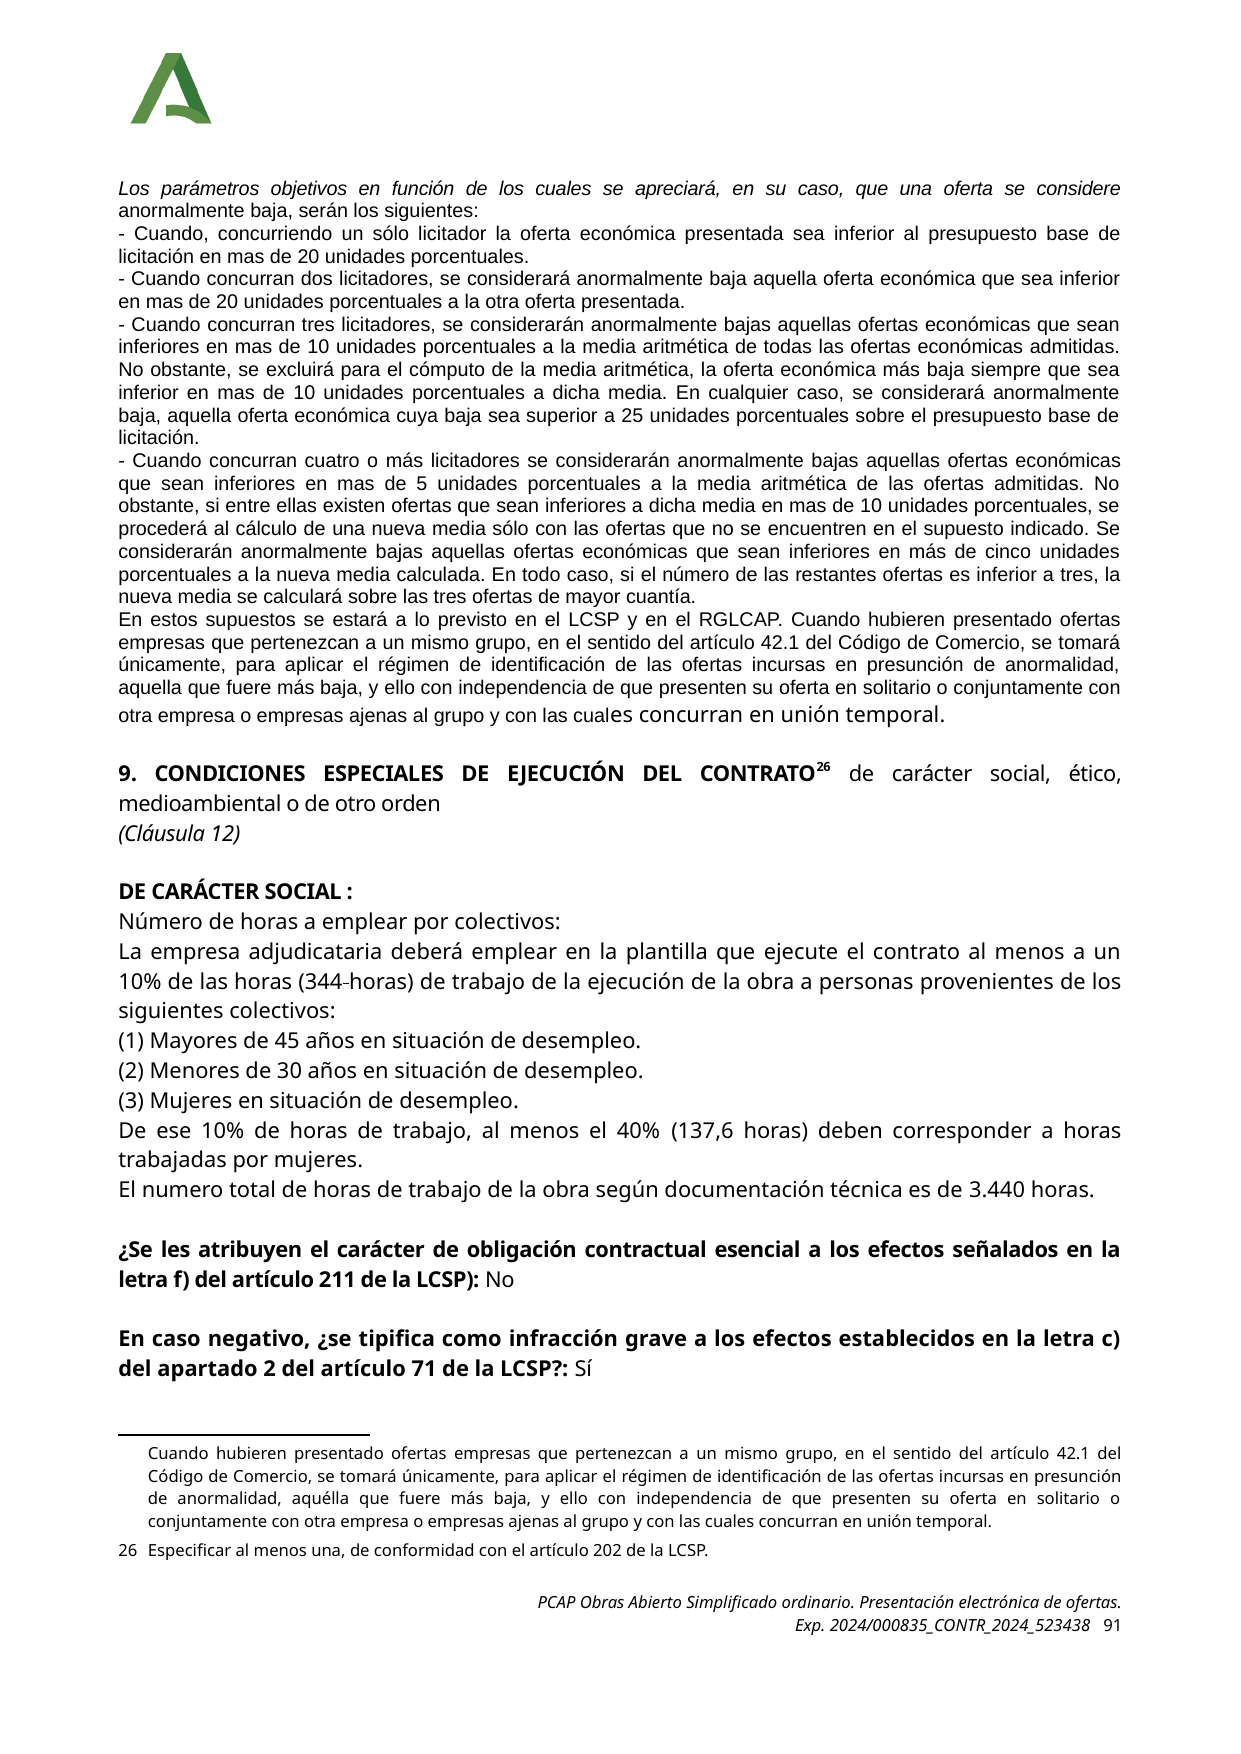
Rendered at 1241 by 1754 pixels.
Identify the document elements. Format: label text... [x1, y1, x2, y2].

text (2) Menores de 30 años en situación de desempleo. [118, 1055, 1122, 1085]
picture [127, 48, 216, 128]
text (1) Mayores de 45 años en situación de desempleo. [118, 1025, 1122, 1055]
text - Cuando concurran cuatro o más licitadores se considerarán anormalmente bajas aquellas ofertas económicas que sean inferiores en mas de 5 unidades porcentuales a la media aritmética de las ofertas admitidas. No obstante, si entre ellas existen ofertas que sean inferiores a dicha media en mas de 10 unidades porcentuales, se procederá al cálculo de una nueva media sólo con las ofertas que no se encuentren en el supuesto indicado. Se considerarán anormalmente bajas aquellas ofertas económicas que sean inferiores en más de cinco unidades porcentuales a la nueva media calculada. En todo caso, si el número de las restantes ofertas es inferior a tres, la nueva media se calculará sobre las tres ofertas de mayor cuantía. [118, 449, 1122, 608]
text DE CARÁCTER SOCIAL : [118, 876, 1122, 906]
text Los parámetros objetivos en función de los cuales se apreciará, en su caso, que una oferta se considere anormalmente baja, serán los siguientes: [118, 176, 1122, 222]
text De ese 10% de horas de trabajo, al menos el 40% (137,6 horas) deben corresponder a horas trabajadas por mujeres. [118, 1115, 1122, 1174]
text En caso negativo, ¿se tipifica como infracción grave a los efectos establecidos en la letra c) del apartado 2 del artículo 71 de la LCSP?: Sí [118, 1323, 1122, 1383]
text - Cuando concurran dos licitadores, se considerará anormalmente baja aquella oferta económica que sea inferior en mas de 20 unidades porcentuales a la otra oferta presentada. [118, 267, 1122, 313]
text - Cuando concurran tres licitadores, se considerarán anormalmente bajas aquellas ofertas económicas que sean inferiores en mas de 10 unidades porcentuales a la media aritmética de todas las ofertas económicas admitidas. No obstante, se excluirá para el cómputo de la media aritmética, la oferta económica más baja siempre que sea inferior en mas de 10 unidades porcentuales a dicha media. En cualquier caso, se considerará anormalmente baja, aquella oferta económica cuya baja sea superior a 25 unidades porcentuales sobre el presupuesto base de licitación. [118, 313, 1122, 449]
text Número de horas a emplear por colectivos: [118, 906, 1122, 936]
text Especificar al menos una, de conformidad con el artículo 202 de la LCSP. [118, 1538, 1122, 1561]
text (3) Mujeres en situación de desempleo. [118, 1085, 1122, 1115]
text La empresa adjudicataria deberá emplear en la plantilla que ejecute el contrato al menos a un 10% de las horas (344 horas) de trabajo de la ejecución de la obra a personas provenientes de los siguientes colectivos: [118, 936, 1122, 1025]
text ¿Se les atribuyen el carácter de obligación contractual esencial a los efectos señalados en la letra f) del artículo 211 de la LCSP): No [118, 1234, 1122, 1293]
text (Cláusula 12) [118, 818, 1122, 848]
text El numero total de horas de trabajo de la obra según documentación técnica es de 3.440 horas. [118, 1174, 1122, 1204]
text - Cuando, concurriendo un sólo licitador la oferta económica presentada sea inferior al presupuesto base de licitación en mas de 20 unidades porcentuales. [118, 222, 1122, 267]
text Cuando hubieren presentado ofertas empresas que pertenezcan a un mismo grupo, en el sentido del artículo 42.1 del Código de Comercio, se tomará únicamente, para aplicar el régimen de identificación de las ofertas incursas en presunción de anormalidad, aquélla que fuere más baja, y ello con independencia de que presenten su oferta en solitario o conjuntamente con otra empresa o empresas ajenas al grupo y con las cuales concurran en unión temporal. [118, 1441, 1122, 1532]
text En estos supuestos se estará a lo previsto en el LCSP y en el RGLCAP. Cuando hubieren presentado ofertas empresas que pertenezcan a un mismo grupo, en el sentido del artículo 42.1 del Código de Comercio, se tomará únicamente, para aplicar el régimen de identificación de las ofertas incursas en presunción de anormalidad, aquella que fuere más baja, y ello con independencia de que presenten su oferta en solitario o conjuntamente con otra empresa o empresas ajenas al grupo y con las cuales concurran en unión temporal. [118, 608, 1122, 728]
text 9. CONDICIONES ESPECIALES DE EJECUCIÓN DEL CONTRATO de carácter social, ético, medioambiental o de otro orden [118, 758, 1122, 818]
